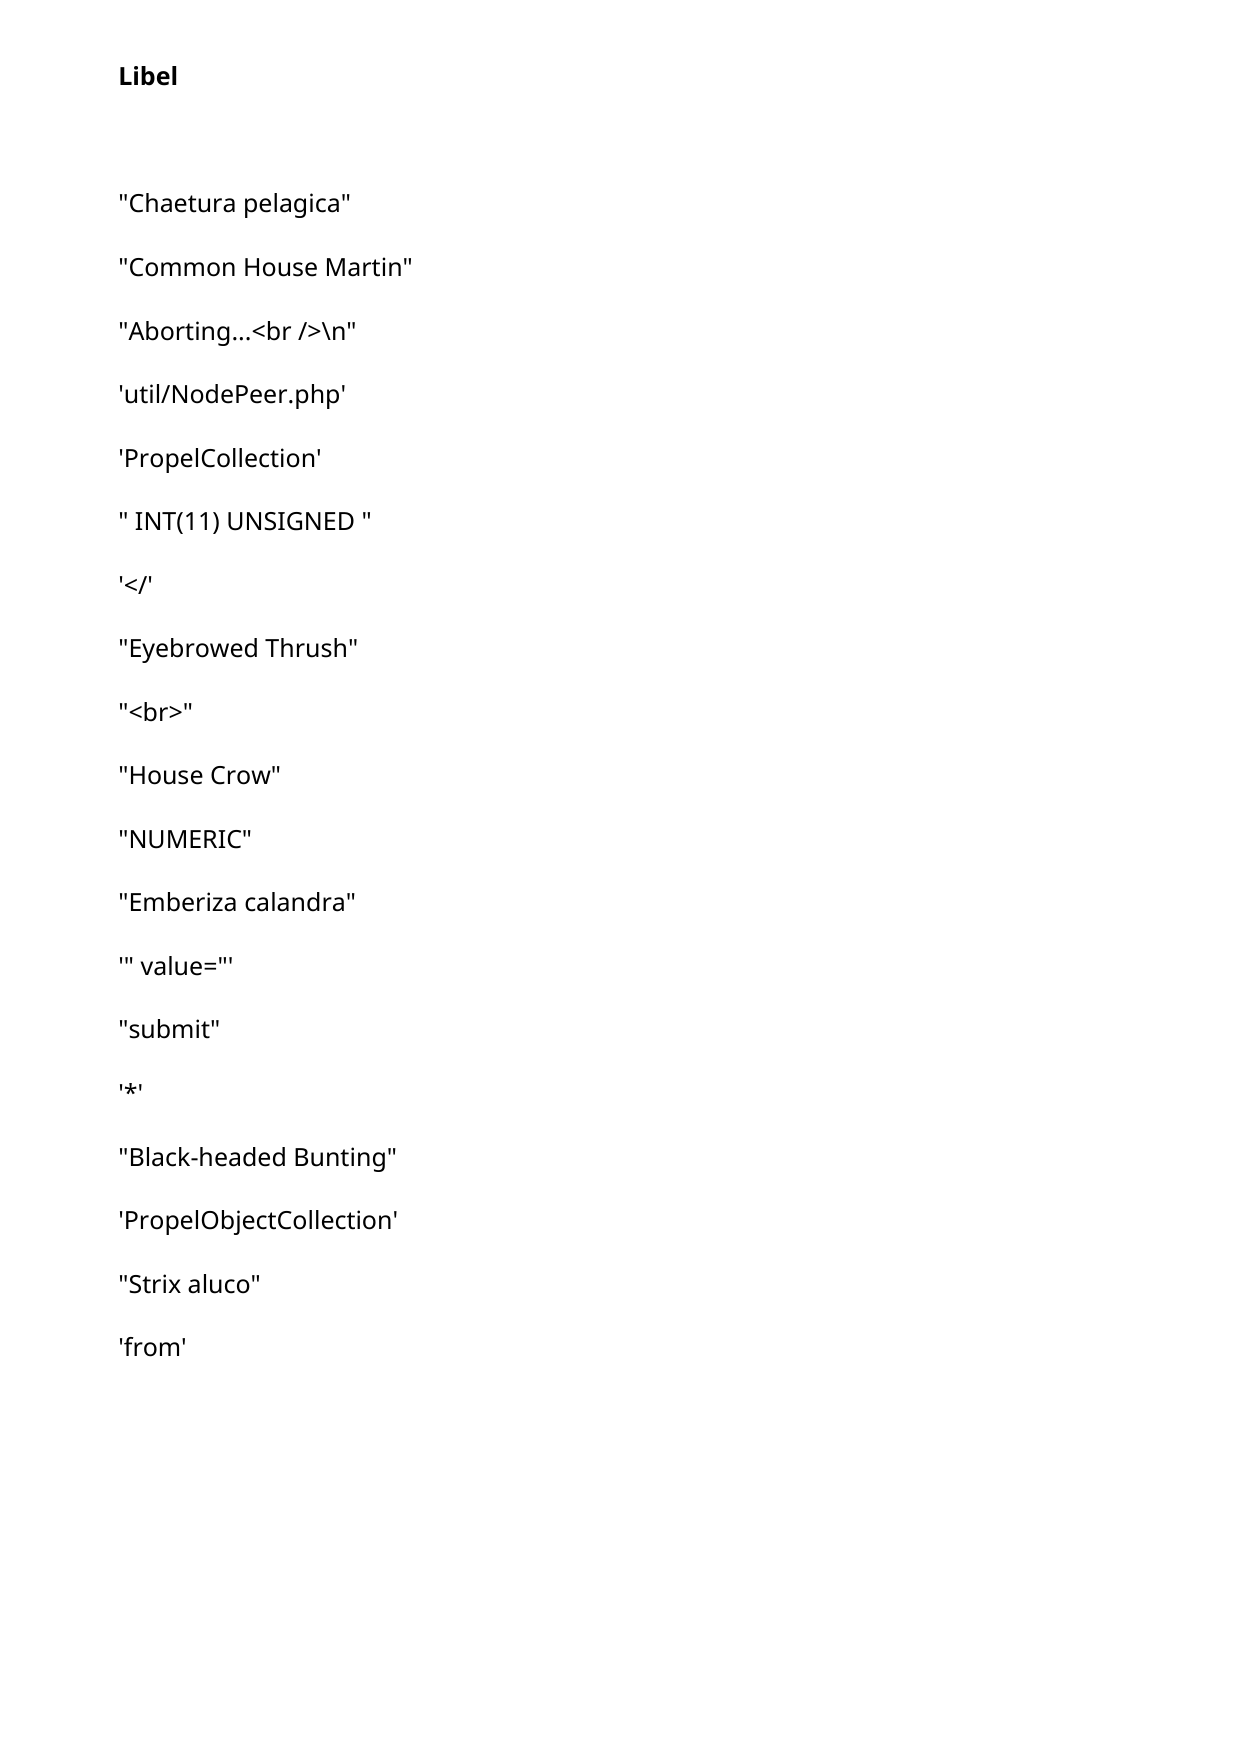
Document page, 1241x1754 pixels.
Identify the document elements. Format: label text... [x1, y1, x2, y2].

table_cell 'from' [118, 1330, 1240, 1393]
table_cell "Common House Martin" [118, 250, 1240, 313]
table_cell 'PropelCollection' [118, 440, 1240, 504]
table_cell 'util/NodePeer.php' [118, 377, 1240, 440]
table_cell "Strix aluco" [118, 1266, 1240, 1330]
table_cell "Black-headed Bunting" [118, 1139, 1240, 1203]
table_cell "Emberiza calandra" [118, 885, 1240, 949]
table_header Libel [118, 59, 1240, 123]
table_cell "House Crow" [118, 758, 1240, 822]
table_cell "submit" [118, 1012, 1240, 1076]
table_cell 'PropelObjectCollection' [118, 1203, 1240, 1266]
table_cell '" value="' [118, 949, 1240, 1012]
table_cell [118, 123, 1240, 186]
table_cell " INT(11) UNSIGNED " [118, 504, 1240, 567]
table_cell "Chaetura pelagica" [118, 186, 1240, 250]
table_cell "Aborting...<br />\n" [118, 313, 1240, 377]
table_cell "<br>" [118, 695, 1240, 758]
table_cell '*' [118, 1076, 1240, 1139]
table_cell "Eyebrowed Thrush" [118, 631, 1240, 694]
table_cell '</' [118, 568, 1240, 631]
table_cell "NUMERIC" [118, 822, 1240, 885]
